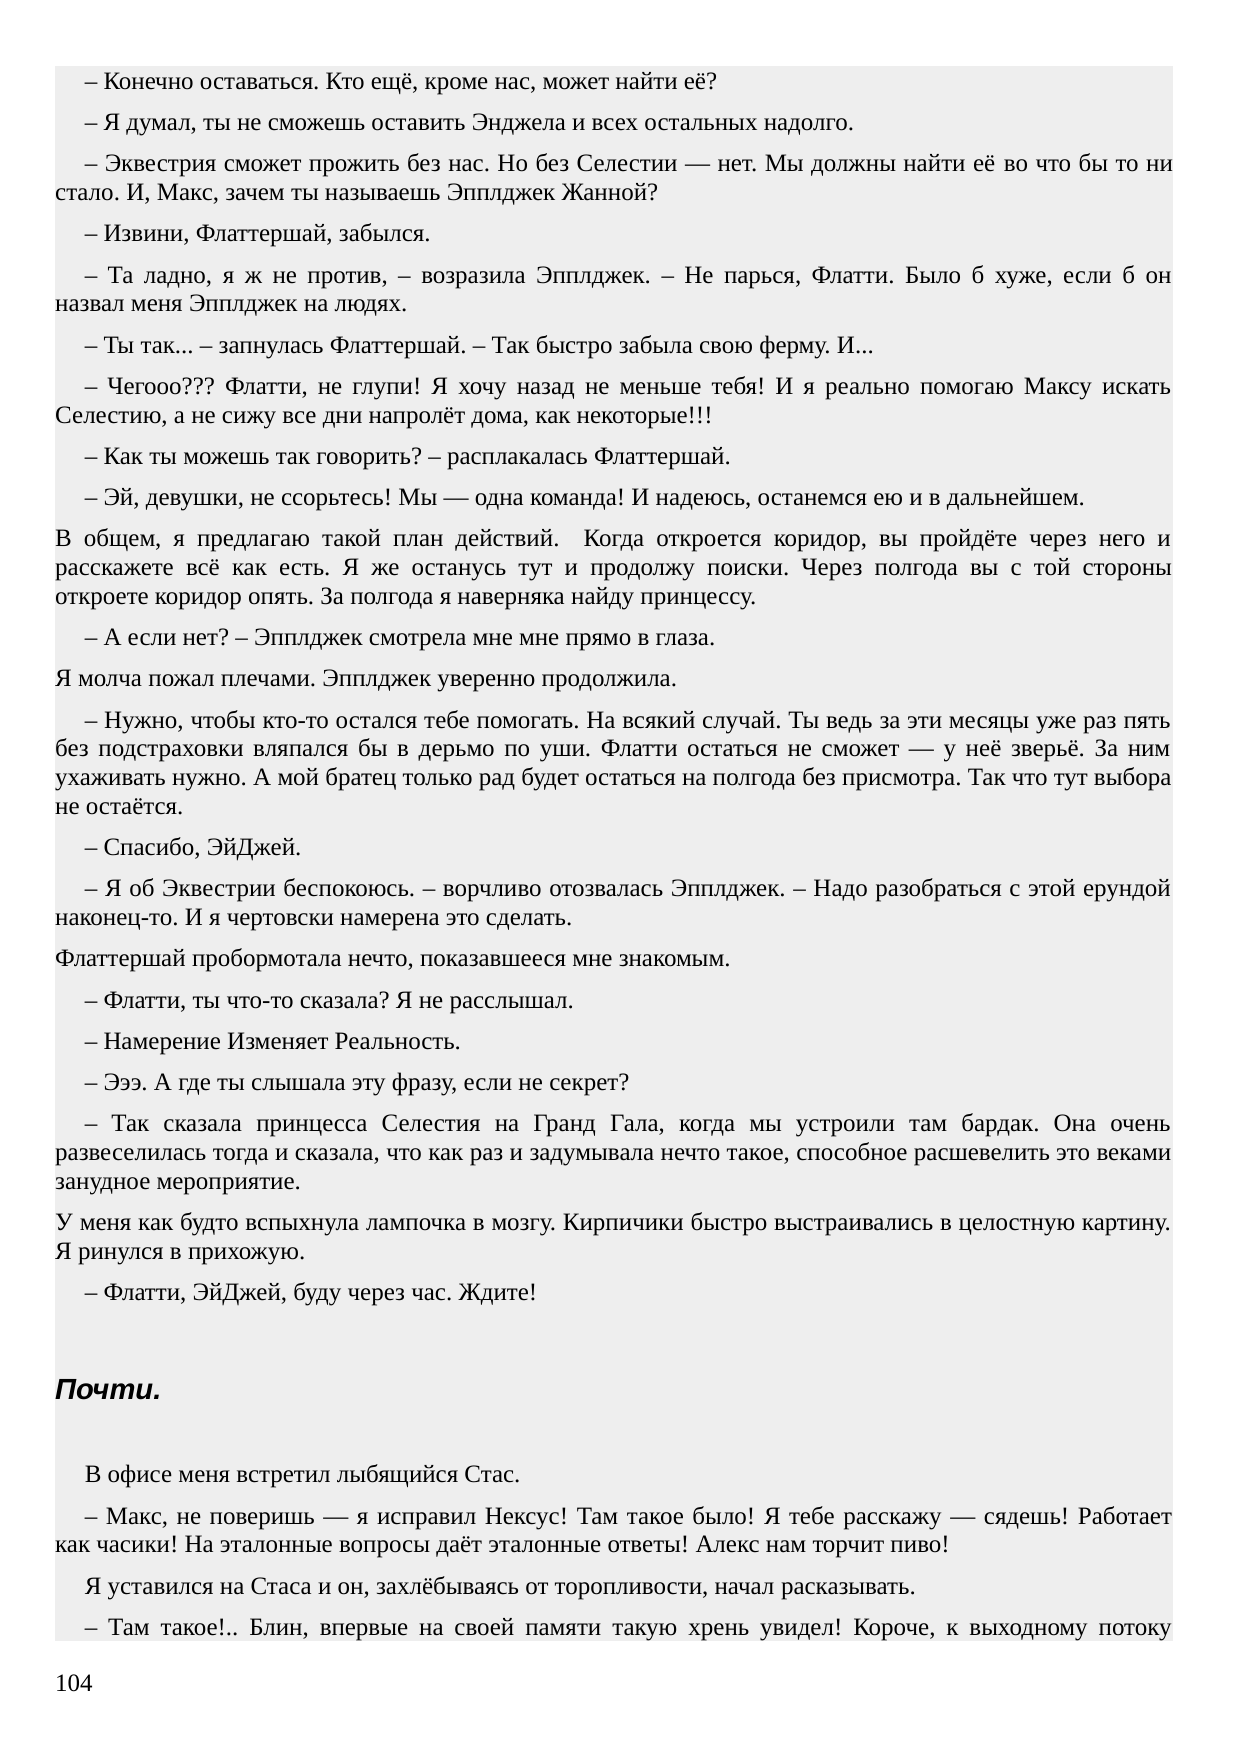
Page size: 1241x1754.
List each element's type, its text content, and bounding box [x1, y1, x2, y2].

text Я уставился на Стаса и он, захлёбываясь от торопливости, начал расказывать. [55, 1571, 1173, 1599]
text – Эээ. А где ты слышала эту фразу, если не секрет? [55, 1067, 1173, 1096]
text – Та ладно, я ж не против, – возразила Эпплджек. – Не парься, Флатти. Было б хуже, если б он назвал меня Эпплджек на людях. [55, 260, 1173, 317]
list У меня как будто вспыхнула лампочка в мозгу. Кирпичики быстро выстраивались в целостную картину. Я ринулся в прихожую. [55, 1207, 1173, 1265]
text – Чегооо??? Флатти, не глупи! Я хочу назад не меньше тебя! И я реально помогаю Максу искать Селестию, а не сижу все дни напролёт дома, как некоторые!!! [55, 371, 1173, 428]
text – Извини, Флаттершай, забылся. [55, 218, 1173, 247]
text – Я думал, ты не сможешь оставить Энджела и всех остальных надолго. [55, 107, 1173, 136]
text – Флатти, ЭйДжей, буду через час. Ждите! [55, 1277, 1173, 1306]
text – Ты так... – запнулась Флаттершай. – Так быстро забыла свою ферму. И... [55, 330, 1173, 358]
text – Макс, не поверишь — я исправил Нексус! Там такое было! Я тебе расскажу — сядешь! Работает как часики! На эталонные вопросы даёт эталонные ответы! Алекс нам торчит пиво! [55, 1501, 1173, 1558]
text – Как ты можешь так говорить? – расплакалась Флаттершай. [55, 441, 1173, 470]
text – Эквестрия сможет прожить без нас. Но без Селестии — нет. Мы должны найти её во что бы то ни стало. И, Макс, зачем ты называешь Эпплджек Жанной? [55, 148, 1173, 206]
text В офисе меня встретил лыбящийся Стас. [55, 1459, 1173, 1488]
list Флаттершай пробормотала нечто, показавшееся мне знакомым. [55, 943, 1173, 972]
text – Конечно оставаться. Кто ещё, кроме нас, может найти её? [55, 66, 1173, 95]
list Я молча пожал плечами. Эпплджек уверенно продолжила. [55, 663, 1173, 692]
text – Так сказала принцесса Селестия на Гранд Гала, когда мы устроили там бардак. Она очень развеселилась тогда и сказала, что как раз и задумывала нечто такое, способное расшевелить это веками занудное мероприятие. [55, 1108, 1173, 1195]
text – Намерение Изменяет Реальность. [55, 1026, 1173, 1055]
text – А если нет? – Эпплджек смотрела мне мне прямо в глаза. [55, 622, 1173, 651]
text – Там такое!.. Блин, впервые на своей памяти такую хрень увидел! Короче, к выходному потоку [55, 1612, 1173, 1641]
text – Спасибо, ЭйДжей. [55, 832, 1173, 861]
text – Нужно, чтобы кто-то остался тебе помогать. На всякий случай. Ты ведь за эти месяцы уже раз пять без подстраховки вляпался бы в дерьмо по уши. Флатти остаться не сможет — у неё зверьё. За ним ухаживать нужно. А мой братец только рад будет остаться на полгода без присмотра. Так что тут выбора не остаётся. [55, 705, 1173, 820]
list В общем, я предлагаю такой план действий. Когда откроется коридор, вы пройдёте через него и расскажете всё как есть. Я же останусь тут и продолжу поиски. Через полгода вы с той стороны откроете коридор опять. За полгода я наверняка найду принцессу. [55, 523, 1173, 610]
text – Флатти, ты что-то сказала? Я не расслышал. [55, 985, 1173, 1013]
subtitle Почти. [55, 1372, 1173, 1406]
text – Эй, девушки, не ссорьтесь! Мы — одна команда! И надеюсь, останемся ею и в дальнейшем. [55, 482, 1173, 511]
text – Я об Эквестрии беспокоюсь. – ворчливо отозвалась Эпплджек. – Надо разобраться с этой ерундой наконец-то. И я чертовски намерена это сделать. [55, 873, 1173, 931]
